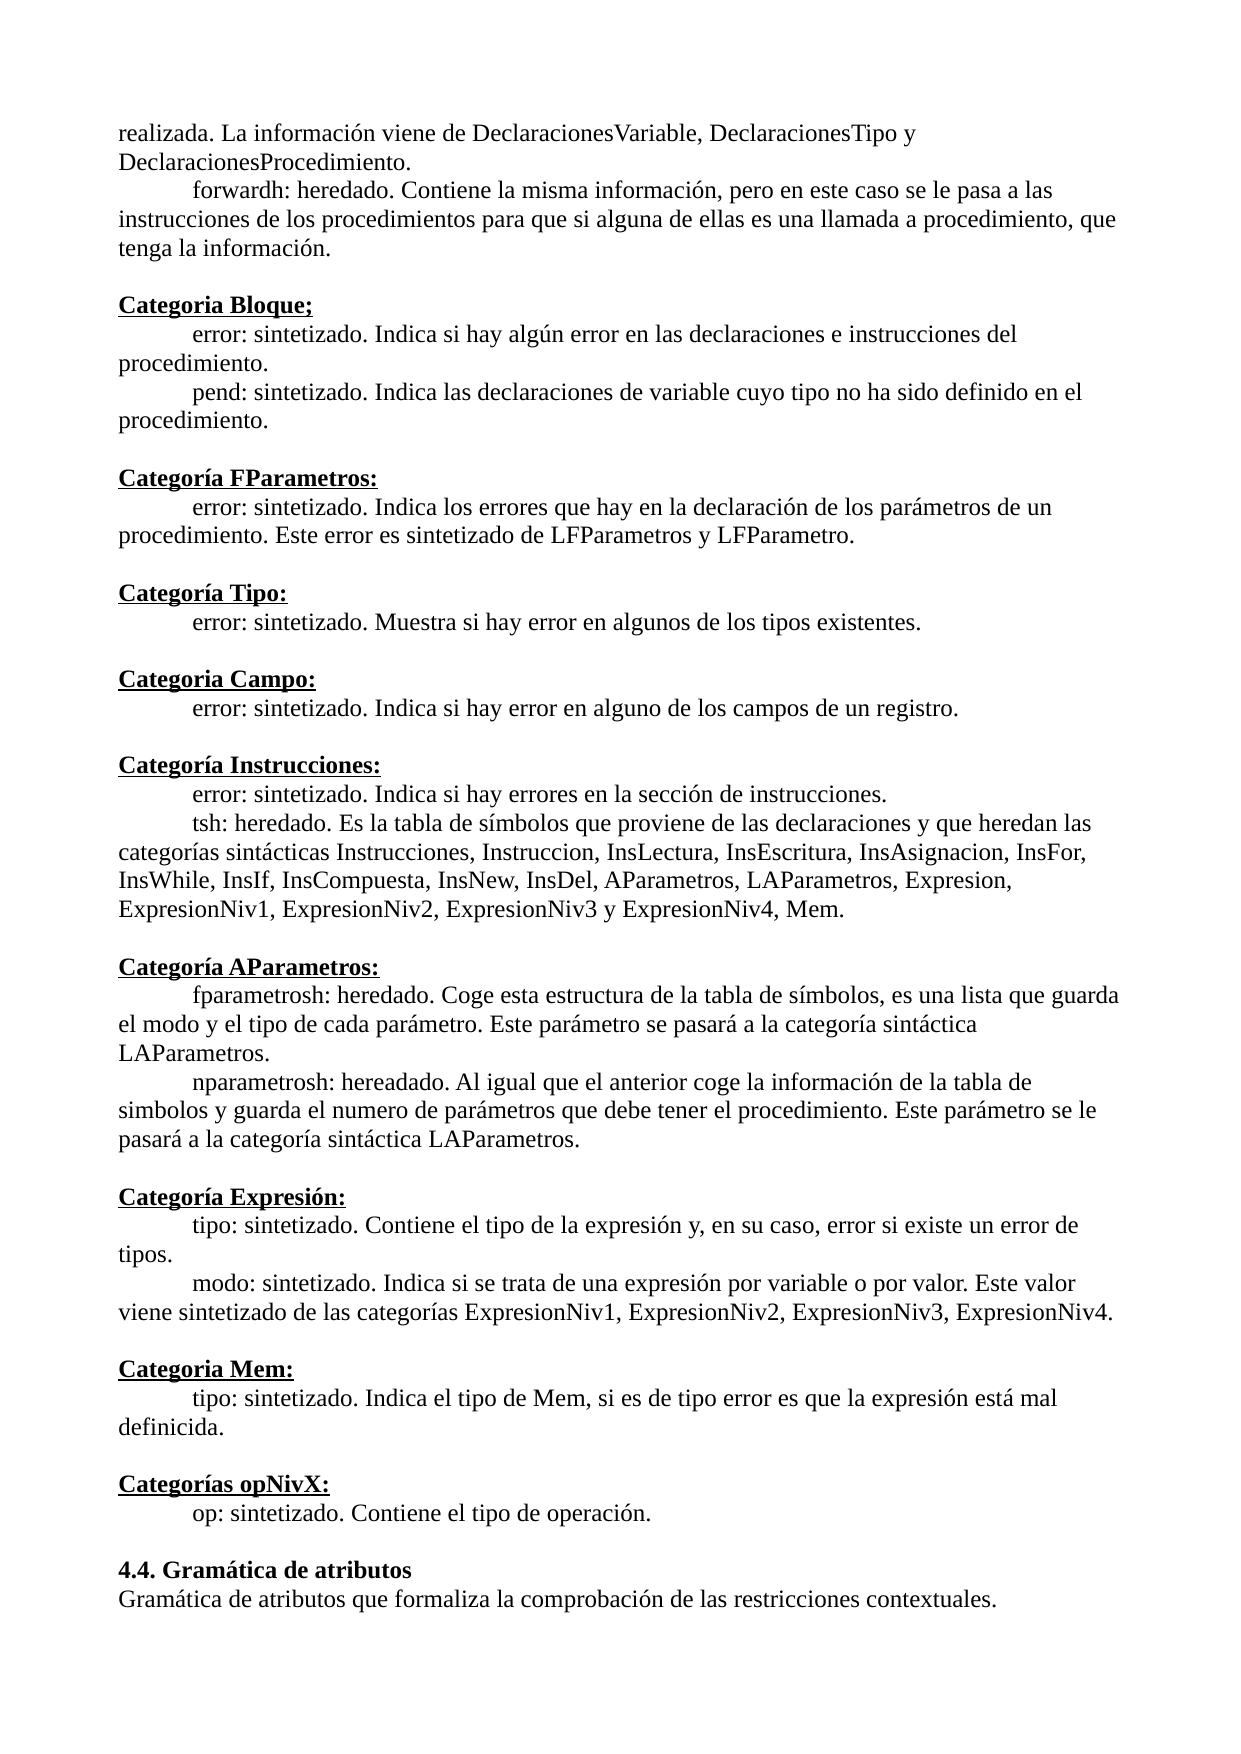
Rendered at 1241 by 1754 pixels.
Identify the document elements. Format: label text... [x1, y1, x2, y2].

text error: sintetizado. Indica si hay errores en la sección de instrucciones. [118, 779, 1122, 808]
text tipo: sintetizado. Contiene el tipo de la expresión y, en su caso, error si existe un error de tipos. [118, 1211, 1122, 1268]
text nparametrosh: hereadado. Al igual que el anterior coge la información de la tabla de simbolos y guarda el numero de parámetros que debe tener el procedimiento. Este parámetro se le pasará a la categoría sintáctica LAParametros. [118, 1067, 1122, 1153]
text Categoria Bloque; [118, 291, 1122, 319]
text tsh: heredado. Es la tabla de símbolos que proviene de las declaraciones y que heredan las categorías sintácticas Instrucciones, Instruccion, InsLectura, InsEscritura, InsAsignacion, InsFor, InsWhile, InsIf, InsCompuesta, InsNew, InsDel, AParametros, LAParametros, Expresion, ExpresionNiv1, ExpresionNiv2, ExpresionNiv3 y ExpresionNiv4, Mem. [118, 808, 1122, 923]
text forwardh: heredado. Contiene la misma información, pero en este caso se le pasa a las instrucciones de los procedimientos para que si alguna de ellas es una llamada a procedimiento, que tenga la información. [118, 176, 1122, 262]
text pend: sintetizado. Indica las declaraciones de variable cuyo tipo no ha sido definido en el procedimiento. [118, 377, 1122, 434]
text Gramática de atributos que formaliza la comprobación de las restricciones contextuales. [118, 1584, 1122, 1613]
text Categoria Campo: [118, 664, 1122, 693]
text modo: sintetizado. Indica si se trata de una expresión por variable o por valor. Este valor viene sintetizado de las categorías ExpresionNiv1, ExpresionNiv2, ExpresionNiv3, ExpresionNiv4. [118, 1268, 1122, 1326]
text tipo: sintetizado. Indica el tipo de Mem, si es de tipo error es que la expresión está mal definicida. [118, 1383, 1122, 1441]
text realizada. La información viene de DeclaracionesVariable, DeclaracionesTipo y DeclaracionesProcedimiento. [118, 118, 1122, 176]
text Categoría Instrucciones: [118, 751, 1122, 779]
text Categoría AParametros: [118, 952, 1122, 981]
text Categoría FParametros: [118, 463, 1122, 492]
text error: sintetizado. Indica si hay algún error en las declaraciones e instrucciones del procedimiento. [118, 319, 1122, 377]
text error: sintetizado. Indica los errores que hay en la declaración de los parámetros de un procedimiento. Este error es sintetizado de LFParametros y LFParametro. [118, 492, 1122, 549]
text error: sintetizado. Muestra si hay error en algunos de los tipos existentes. [118, 607, 1122, 636]
text op: sintetizado. Contiene el tipo de operación. [118, 1498, 1122, 1527]
text 4.4. Gramática de atributos [118, 1556, 1122, 1584]
text Categoria Mem: [118, 1354, 1122, 1383]
text Categoría Tipo: [118, 578, 1122, 607]
text fparametrosh: heredado. Coge esta estructura de la tabla de símbolos, es una lista que guarda el modo y el tipo de cada parámetro. Este parámetro se pasará a la categoría sintáctica LAParametros. [118, 981, 1122, 1067]
text error: sintetizado. Indica si hay error en alguno de los campos de un registro. [118, 693, 1122, 722]
text Categoría Expresión: [118, 1182, 1122, 1211]
text Categorías opNivX: [118, 1469, 1122, 1498]
